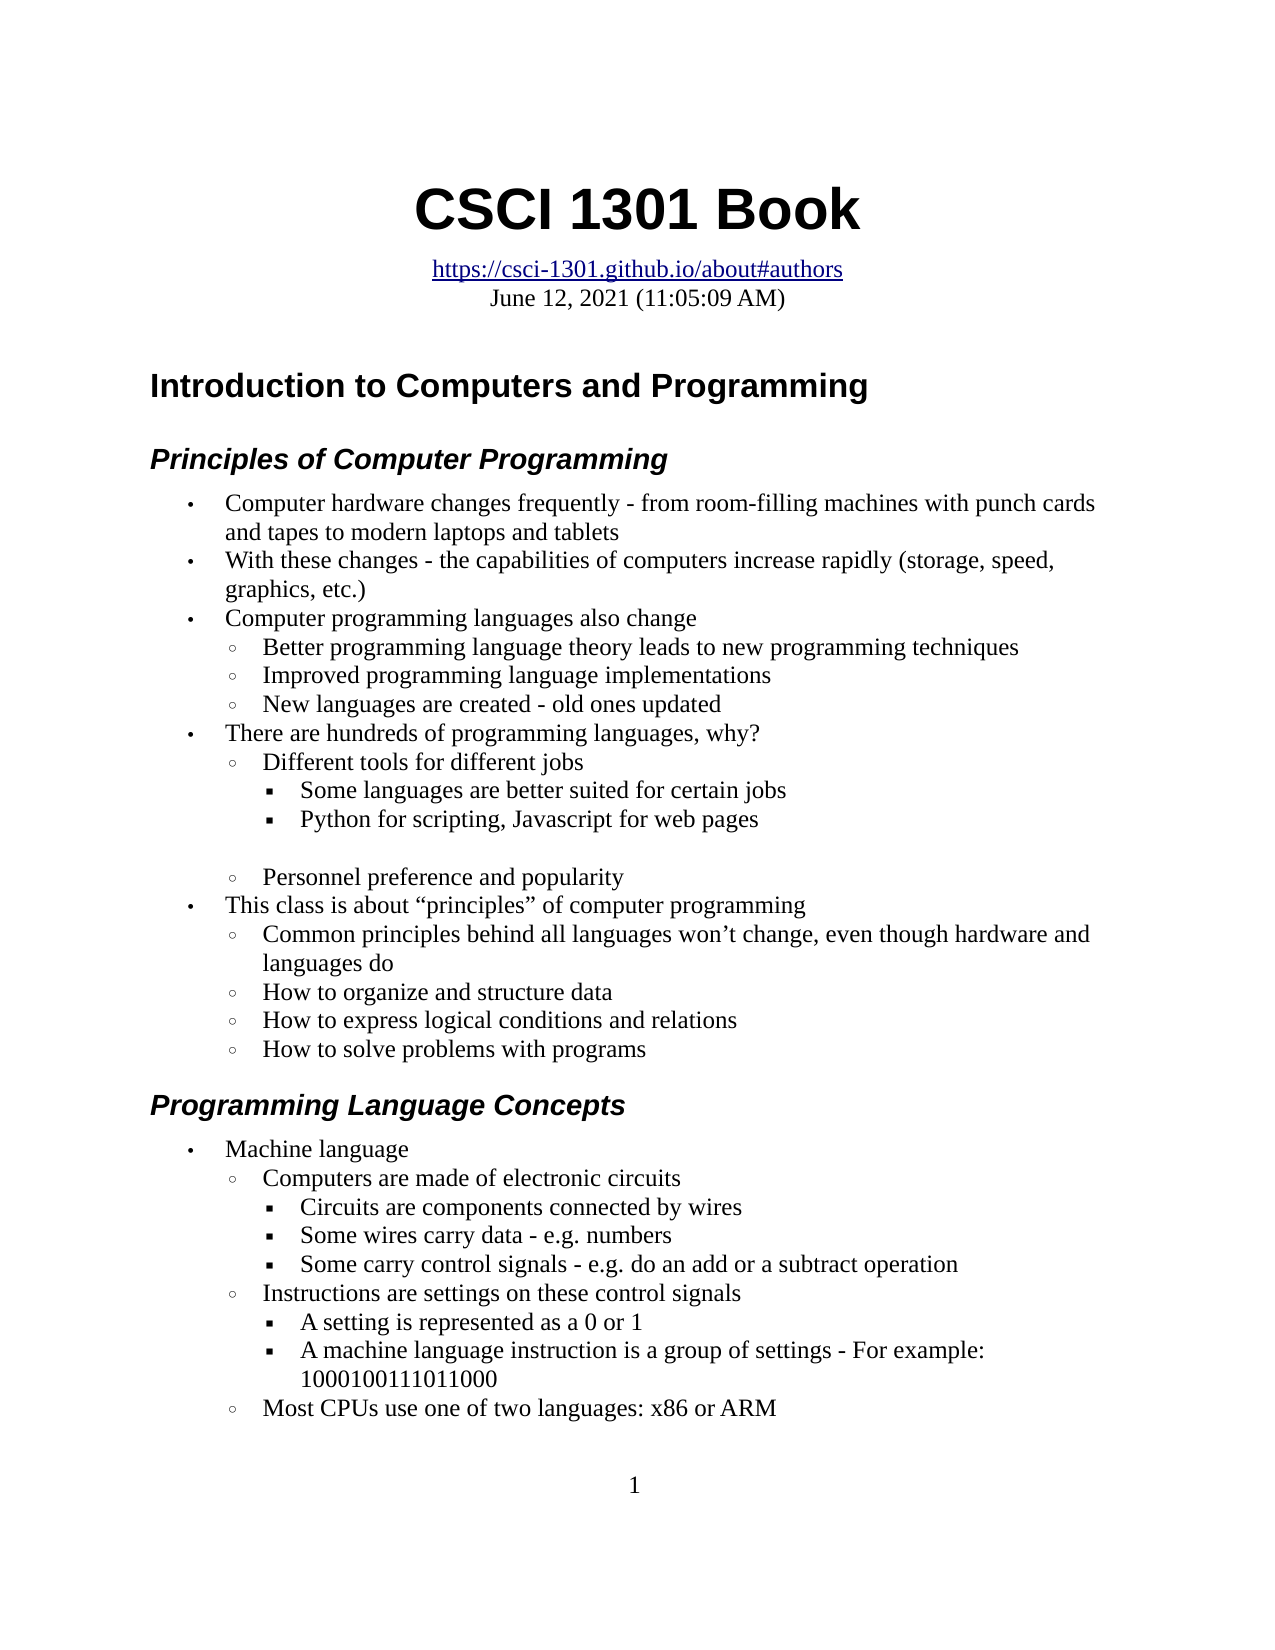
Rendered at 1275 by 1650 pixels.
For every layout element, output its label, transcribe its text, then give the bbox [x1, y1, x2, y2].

list Computer hardware changes frequently - from room-filling machines with punch cards and tapes to modern laptops and tablets [187, 488, 1125, 546]
subtitle Programming Language Concepts [150, 1088, 1125, 1122]
text https://csci-1301.github.io/about#authors [150, 254, 1125, 283]
list Machine language [187, 1134, 1125, 1163]
list A setting is represented as a 0 or 1 [262, 1307, 1125, 1335]
list Some carry control signals - e.g. do an add or a subtract operation [262, 1249, 1125, 1278]
list How to solve problems with programs [225, 1034, 1125, 1063]
list Computers are made of electronic circuits [225, 1163, 1125, 1192]
list Improved programming language implementations [225, 661, 1125, 689]
title CSCI 1301 Book [150, 175, 1125, 242]
list A machine language instruction is a group of settings - For example: 1000100111011000 [262, 1335, 1125, 1393]
list Most CPUs use one of two languages: x86 or ARM [225, 1393, 1125, 1422]
subtitle Introduction to Computers and Programming [150, 366, 1125, 404]
text June 12, 2021 (11:05:09 AM) [150, 283, 1125, 312]
list How to organize and structure data [225, 977, 1125, 1006]
list Better programming language theory leads to new programming techniques [225, 632, 1125, 661]
list Instructions are settings on these control signals [225, 1278, 1125, 1307]
list This class is about “principles” of computer programming [187, 891, 1125, 919]
list Circuits are components connected by wires [262, 1192, 1125, 1220]
list Python for scripting, Javascript for web pages [262, 804, 1125, 862]
list Different tools for different jobs [225, 747, 1125, 776]
list There are hundreds of programming languages, why? [187, 718, 1125, 747]
subtitle Principles of Computer Programming [150, 442, 1125, 476]
list Common principles behind all languages won’t change, even though hardware and languages do [225, 919, 1125, 977]
list Some languages are better suited for certain jobs [262, 776, 1125, 804]
list Some wires carry data - e.g. numbers [262, 1220, 1125, 1249]
list Computer programming languages also change [187, 603, 1125, 632]
list With these changes - the capabilities of computers increase rapidly (storage, speed, graphics, etc.) [187, 546, 1125, 603]
list How to express logical conditions and relations [225, 1006, 1125, 1034]
list New languages are created - old ones updated [225, 689, 1125, 718]
list Personnel preference and popularity [225, 862, 1125, 891]
